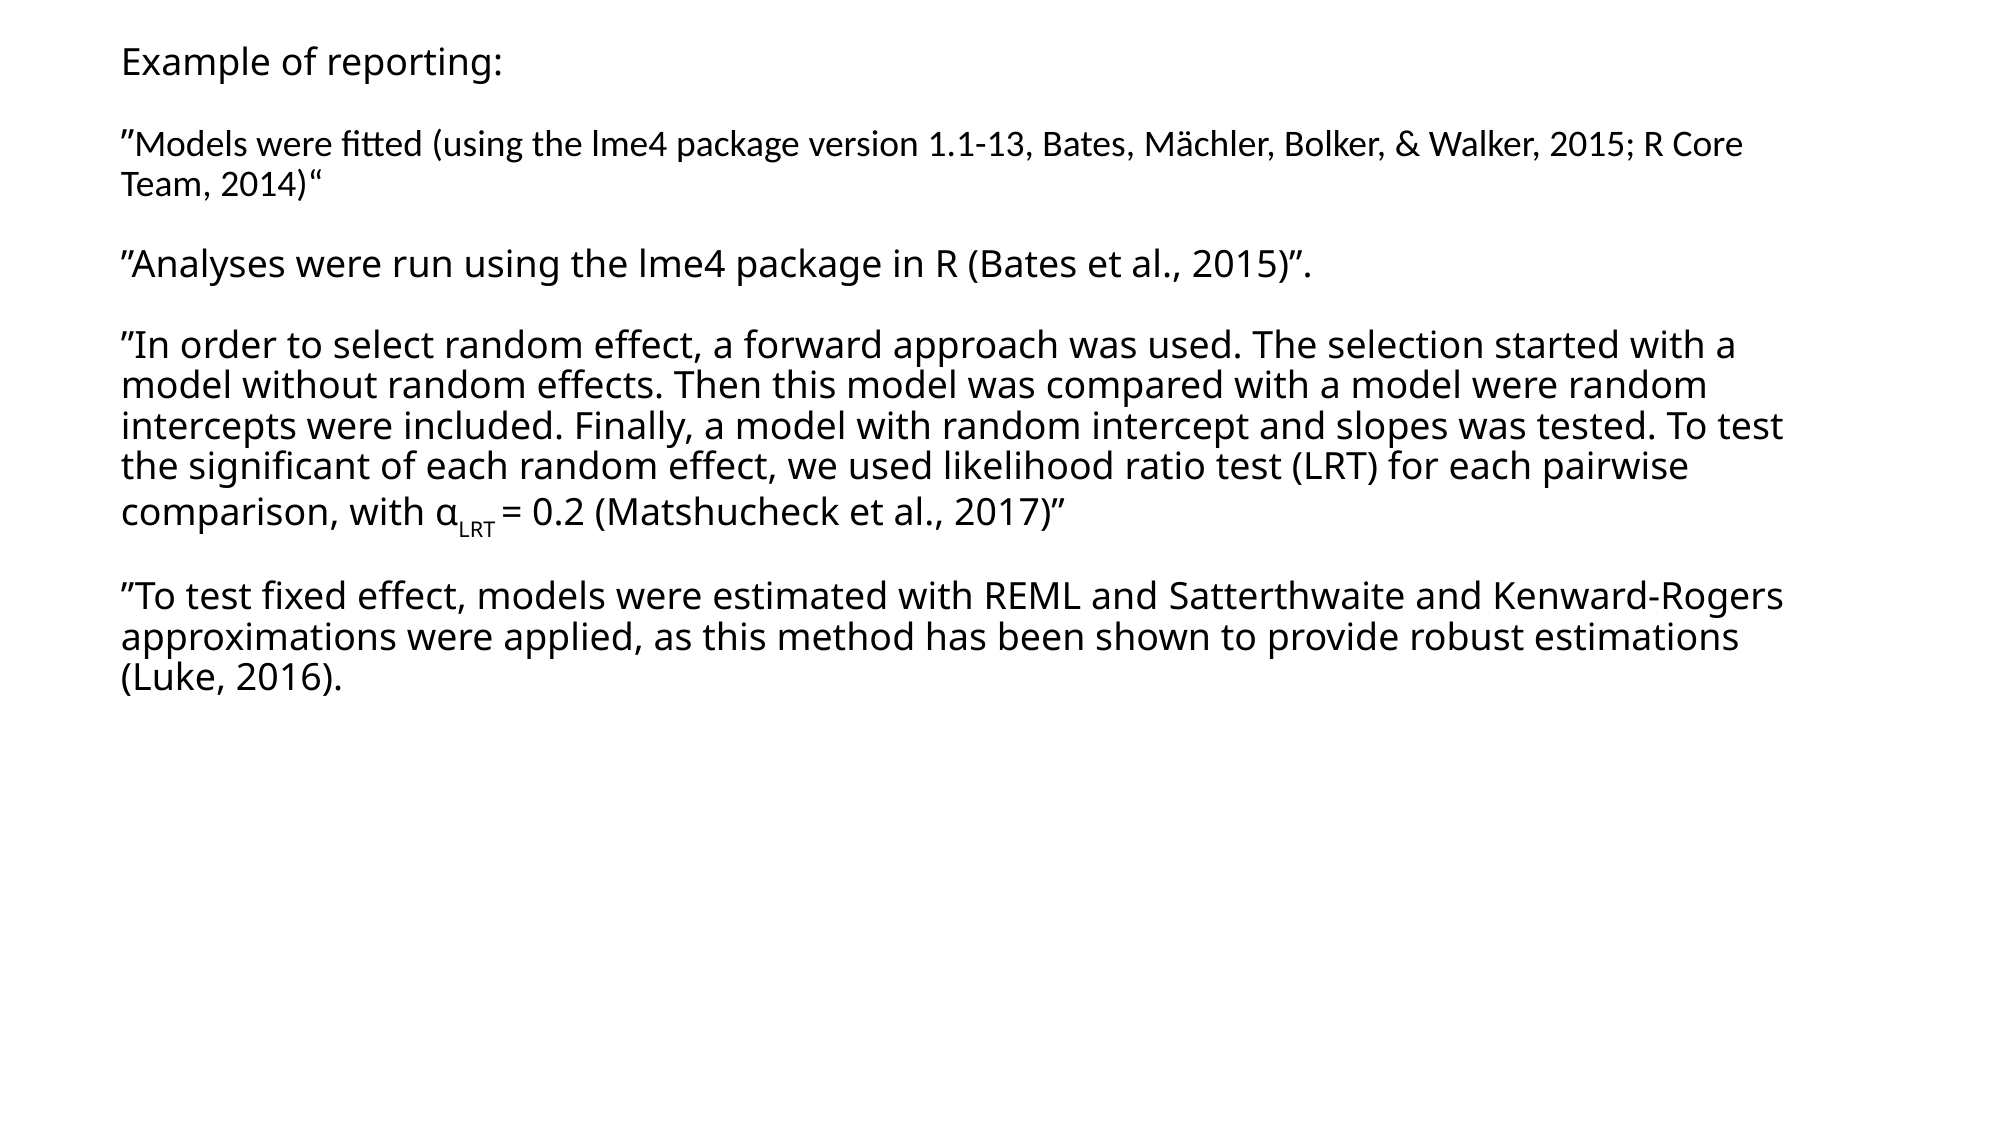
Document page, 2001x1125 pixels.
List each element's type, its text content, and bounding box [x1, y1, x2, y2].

title Example of reporting: ”Models were fitted (using the lme4 package version 1.1-13, Bates, Mächler, Bolker, & Walker, 2015; R Core Team, 2014)“ ”Analyses were run using the lme4 package in R (Bates et al., 2015)”. ”In order to select random effect, a forward approach was used. The selection started with a model without random effects. Then this model was compared with a model were random intercepts were included. Finally, a model with random intercept and slopes was tested. To test the significant of each random effect, we used likelihood ratio test (LRT) for each pairwise comparison, with αLRT = 0.2 (Matshucheck et al., 2017)” ”To test fixed effect, models were estimated with REML and Satterthwaite and Kenward-Rogers approximations were applied, as this method has been shown to provide robust estimations (Luke, 2016). [105, 35, 1831, 253]
